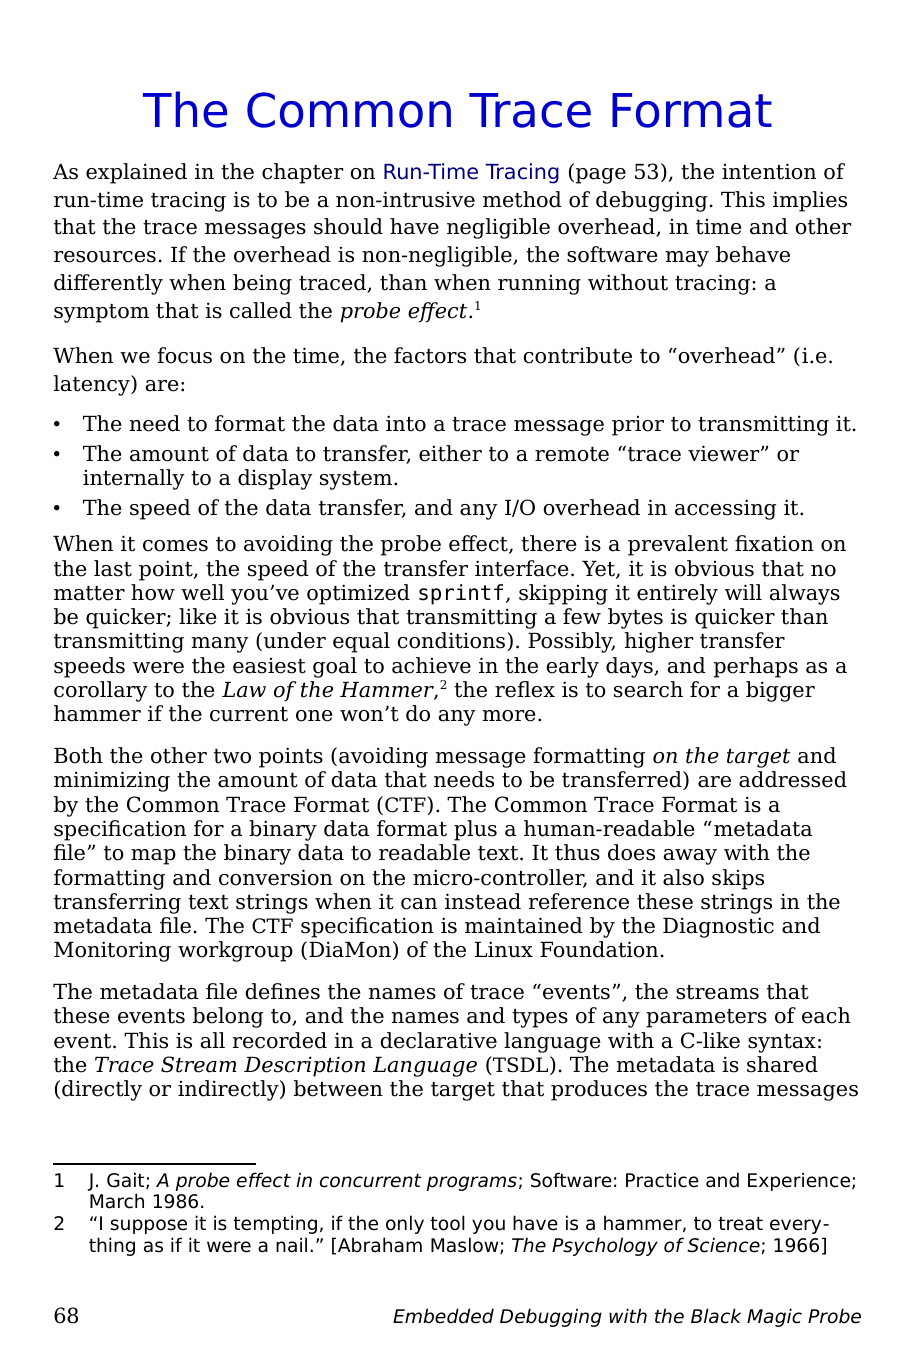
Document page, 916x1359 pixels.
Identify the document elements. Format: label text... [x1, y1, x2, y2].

text J. Gait; A probe effect in concurrent programs; Software: Practice and Experience; March 1986. [53, 1170, 862, 1213]
text The metadata file defines the names of trace “events”, the streams that these events belong to, and the names and types of any parameters of each event. This is all recorded in a declarative language with a C-like syntax: the Trace Stream Description Language (TSDL). The metadata is shared (directly or indirectly) between the target that produces the trace messages [53, 980, 862, 1102]
list The need to format the data into a trace message prior to transmitting it. [53, 412, 862, 436]
text As explained in the chapter on Run-Time Tracing (page 53), the intention of run-time tracing is to be a non-intrusive method of debugging. This implies that the trace messages should have negligible overhead, in time and other resources. If the overhead is non-negligible, the software may behave differently when being traced, than when running without tracing: a symptom that is called the probe effect. [53, 160, 862, 323]
text When we focus on the time, the factors that contribute to “overhead” (i.e. latency) are: [53, 344, 862, 396]
subtitle The Common Trace Format [53, 84, 862, 138]
text Both the other two points (avoiding message formatting on the target and minimizing the amount of data that needs to be transferred) are addressed by the Common Trace Format (CTF). The Common Trace Format is a specification for a binary data format plus a human-readable “metadata file” to map the binary data to readable text. It thus does away with the formatting and conversion on the micro-controller, and it also skips transferring text strings when it can instead reference these strings in the metadata file. The CTF specification is maintained by the Diagnostic and Monitoring workgroup (DiaMon) of the Linux Foundation. [53, 744, 862, 963]
text When it comes to avoiding the probe effect, there is a prevalent fixation on the last point, the speed of the transfer interface. Yet, it is obvious that no matter how well you’ve optimized sprintf, skipping it entirely will always be quicker; like it is obvious that transmitting a few bytes is quicker than transmitting many (under equal conditions). Possibly, higher transfer speeds were the easiest goal to achieve in the early days, and perhaps as a corollary to the Law of the Hammer, the reflex is to search for a bigger hammer if the current one won’t do any more. [53, 532, 862, 726]
list The amount of data to transfer, either to a remote “trace viewer” or internally to a display system. [53, 442, 862, 490]
text “I suppose it is tempting, if the only tool you have is a hammer, to treat every­thing as if it were a nail.” [Abraham Maslow; The Psychology of Science; 1966] [53, 1213, 862, 1257]
list The speed of the data transfer, and any I/O overhead in accessing it. [53, 496, 862, 521]
